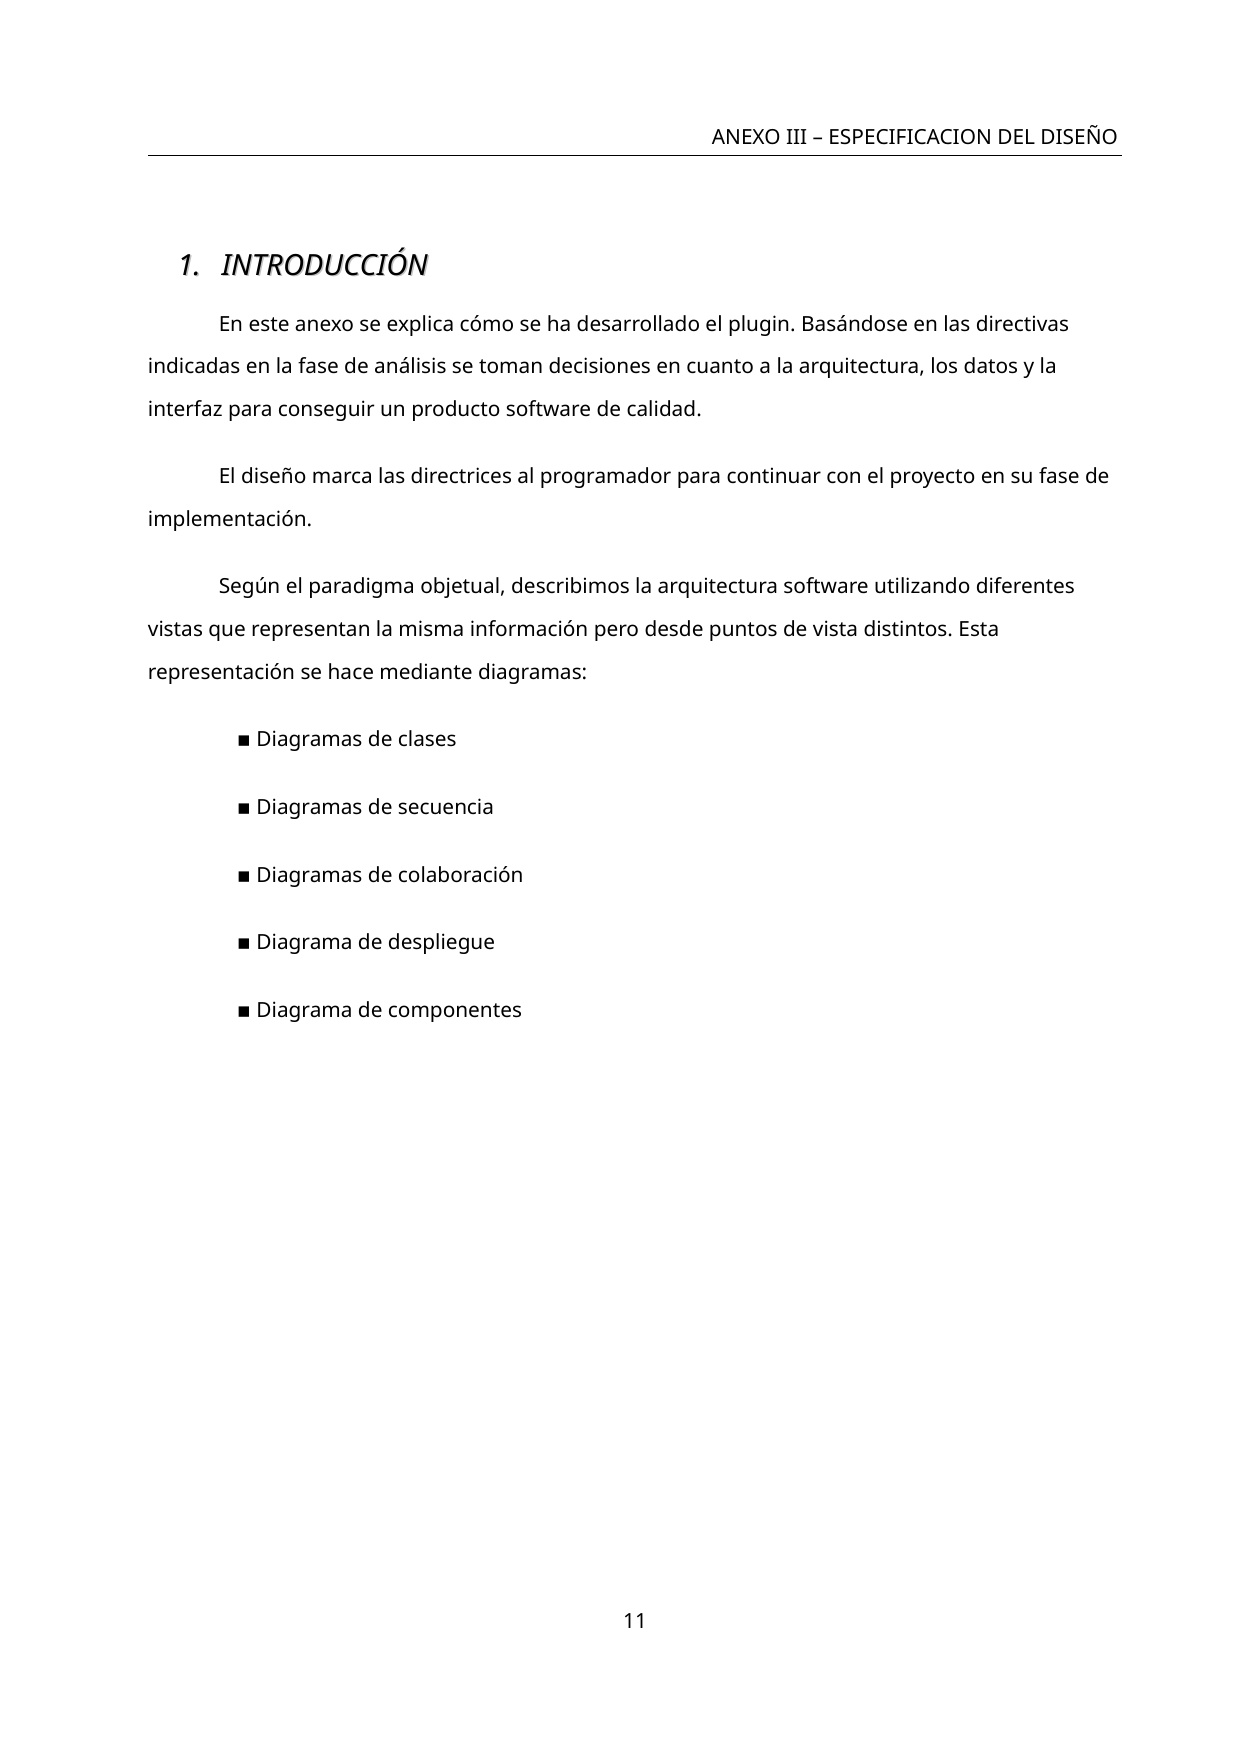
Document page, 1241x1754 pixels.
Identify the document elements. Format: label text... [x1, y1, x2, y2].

text ▪ Diagramas de colaboración [237, 860, 1122, 888]
text El diseño marca las directrices al programador para continuar con el proyecto en su fase de implementación. [148, 461, 1122, 532]
text ▪ Diagramas de secuencia [237, 792, 1122, 821]
subtitle INTRODUCCIÓN [177, 244, 1122, 284]
text ▪ Diagrama de despliegue [237, 927, 1122, 956]
text ▪ Diagrama de componentes [237, 995, 1122, 1023]
text Según el paradigma objetual, describimos la arquitectura software utilizando diferentes vistas que representan la misma información pero desde puntos de vista distintos. Esta representación se hace mediante diagramas: [148, 572, 1122, 685]
text ▪ Diagramas de clases [237, 724, 1122, 753]
text En este anexo se explica cómo se ha desarrollado el plugin. Basándose en las directivas indicadas en la fase de análisis se toman decisiones en cuanto a la arquitectura, los datos y la interfaz para conseguir un producto software de calidad. [148, 309, 1122, 422]
